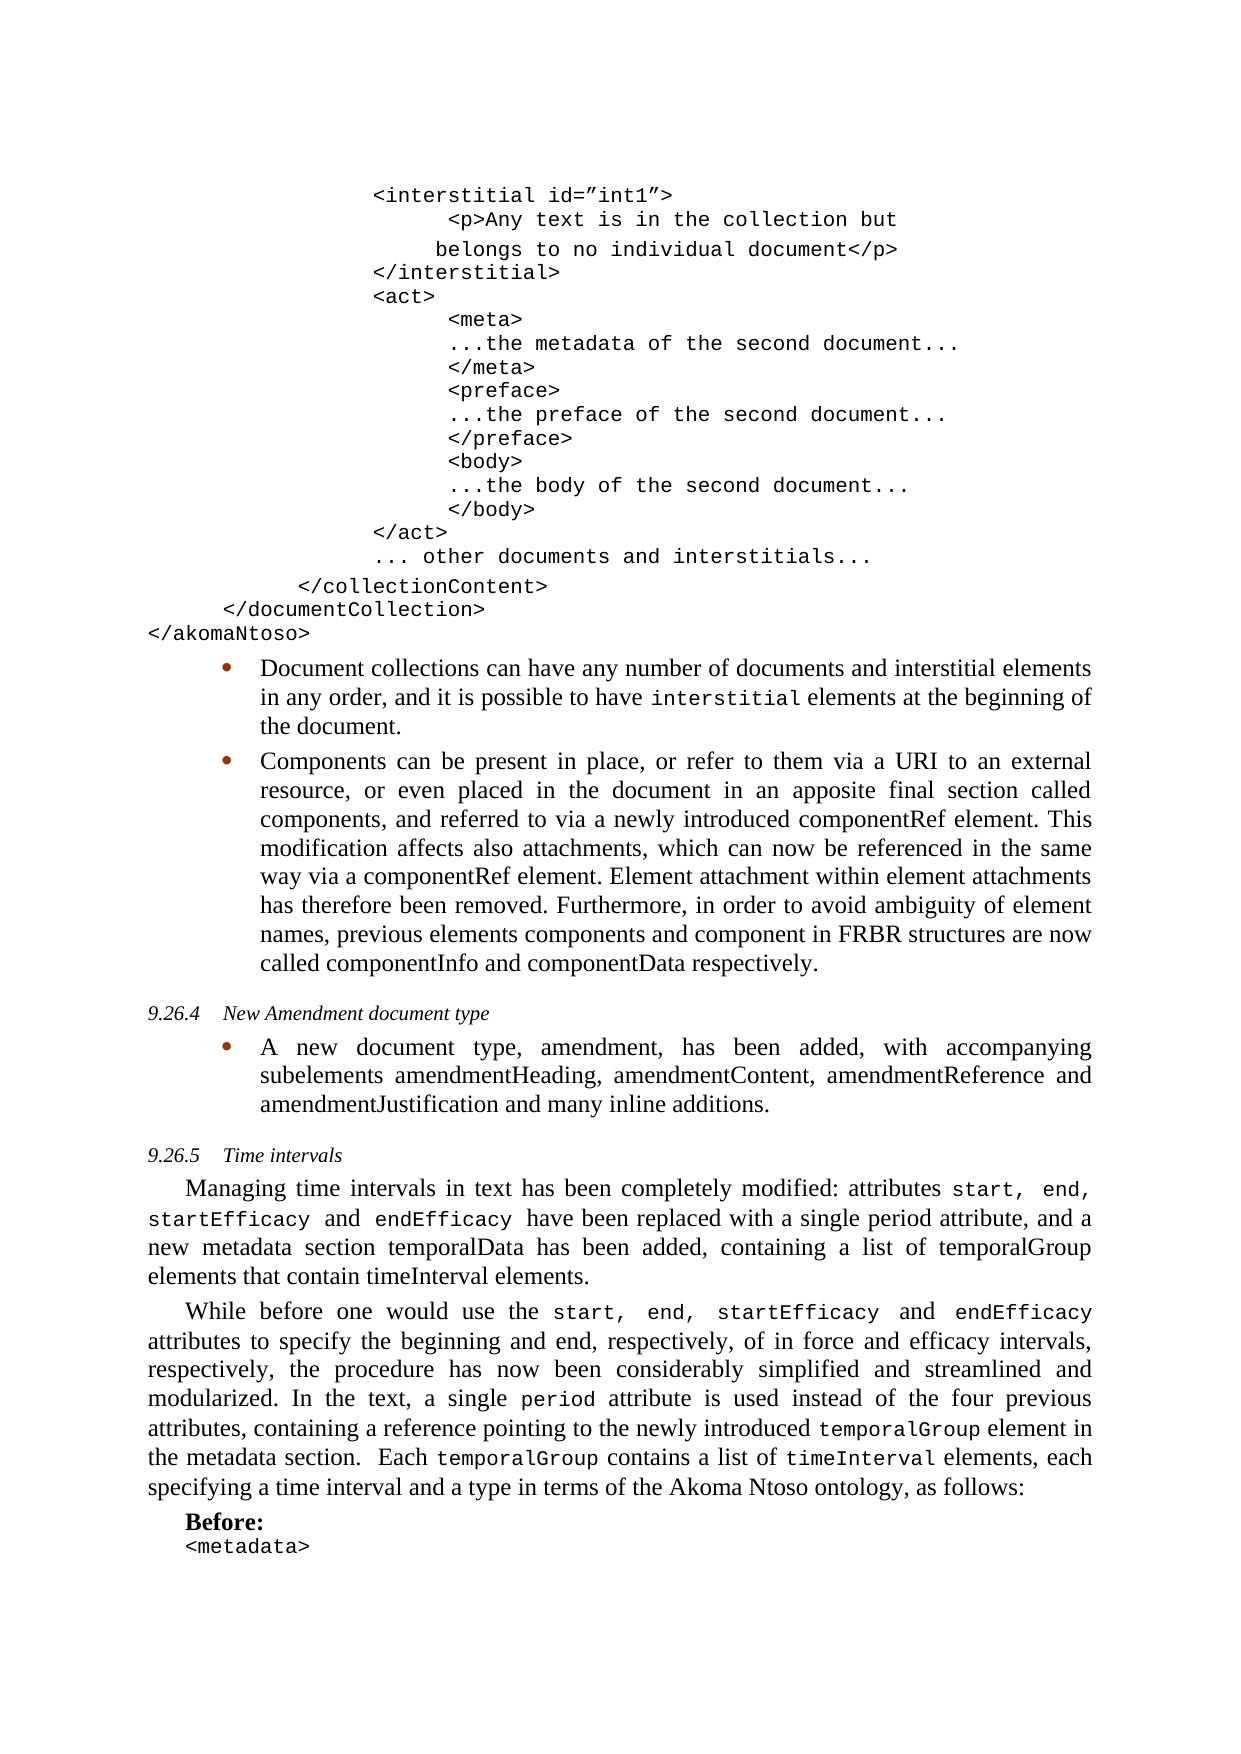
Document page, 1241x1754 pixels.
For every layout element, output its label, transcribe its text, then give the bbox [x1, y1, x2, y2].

list Components can be present in place, or refer to them via a URI to an external resource, or even placed in the document in an apposite final section called components, and referred to via a newly introduced componentRef element. This modification affects also attachments, which can now be referenced in the same way via a componentRef element. Element attachment within element attachments has therefore been removed. Furthermore, in order to avoid ambiguity of element names, previous elements components and component in FRBR structures are now called componentInfo and componentData respectively. [222, 746, 1092, 976]
text </collectionContent> </documentCollection> </akomaNtoso> [148, 576, 1092, 647]
list Document collections can have any number of documents and interstitial elements in any order, and it is possible to have interstitial elements at the beginning of the document. [222, 653, 1092, 740]
text Managing time intervals in text has been completely modified: attributes start, end, startEfficacy and endEfficacy have been replaced with a single period attribute, and a new metadata section temporalData has been added, containing a list of temporalGroup elements that contain timeInterval elements. [148, 1173, 1092, 1290]
subtitle New Amendment document type [148, 1001, 1092, 1025]
list A new document type, amendment, has been added, with accompanying subelements amendmentHeading, amendmentContent, amendmentReference and amendmentJustification and many inline additions. [222, 1032, 1092, 1118]
text <interstitial id=”int1”> <p>Any text is in the collection but [148, 185, 1092, 232]
text <metadata> [148, 1536, 1092, 1559]
text belongs to no individual document</p> </interstitial> <act> <meta> ...the metadata of the second document... </meta> <preface> ...the preface of the second document... </preface> <body> ...the body of the second document... </body> </act> ... other documents and interstitials... [148, 238, 1092, 569]
text While before one would use the start, end, startEfficacy and endEfficacy attributes to specify the beginning and end, respectively, of in force and efficacy intervals, respectively, the procedure has now been considerably simplified and streamlined and modularized. In the text, a single period attribute is used instead of the four previous attributes, containing a reference pointing to the newly introduced temporalGroup element in the metadata section. Each temporalGroup contains a list of timeInterval elements, each specifying a time interval and a type in terms of the Akoma Ntoso ontology, as follows: [148, 1296, 1092, 1501]
text Before: [148, 1507, 1092, 1536]
subtitle Time intervals [148, 1143, 1092, 1167]
